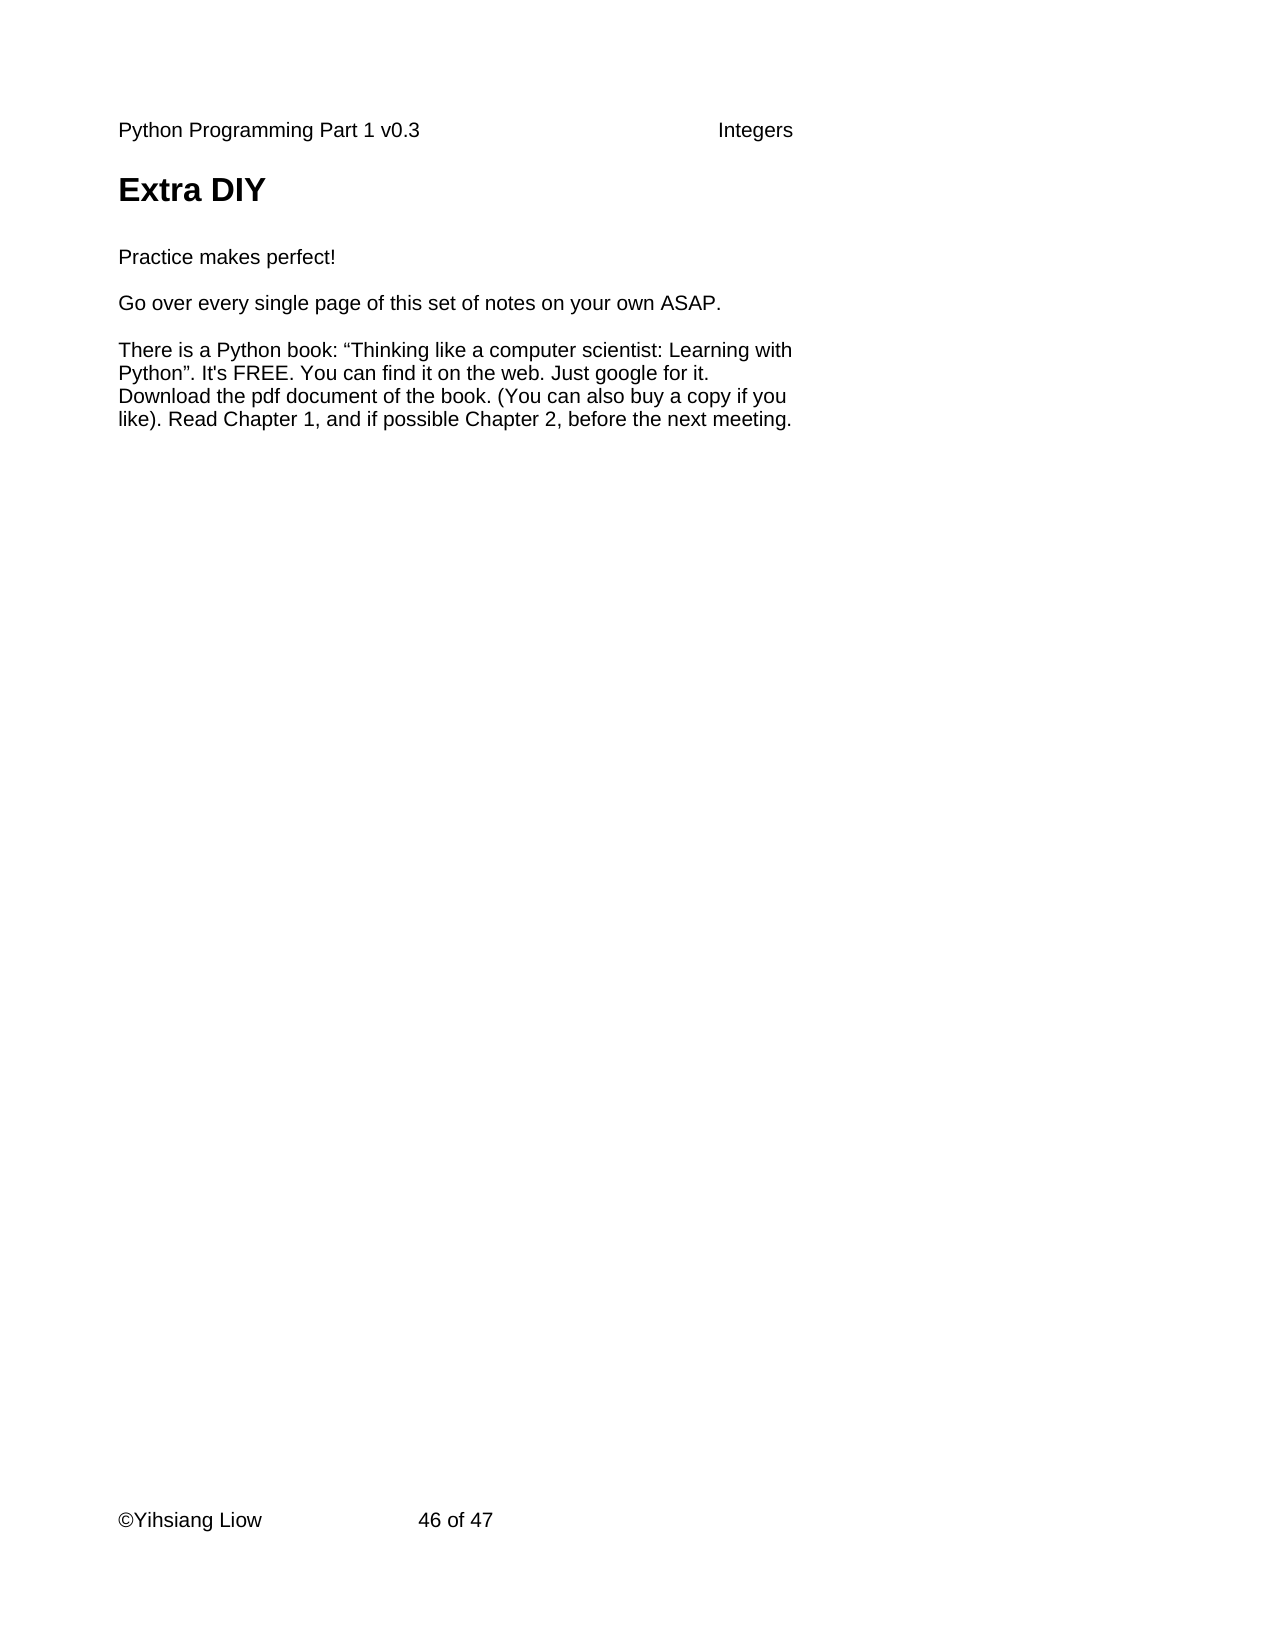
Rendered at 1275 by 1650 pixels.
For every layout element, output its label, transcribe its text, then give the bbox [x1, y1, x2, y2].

text Practice makes perfect! [118, 245, 793, 269]
text There is a Python book: “Thinking like a computer scientist: Learning with Python”. It's FREE. You can find it on the web. Just google for it. Download the pdf document of the book. (You can also buy a copy if you like). Read Chapter 1, and if possible Chapter 2, before the next meeting. [118, 338, 793, 431]
text Go over every single page of this set of notes on your own ASAP. [118, 292, 793, 315]
text Extra DIY [118, 171, 793, 208]
